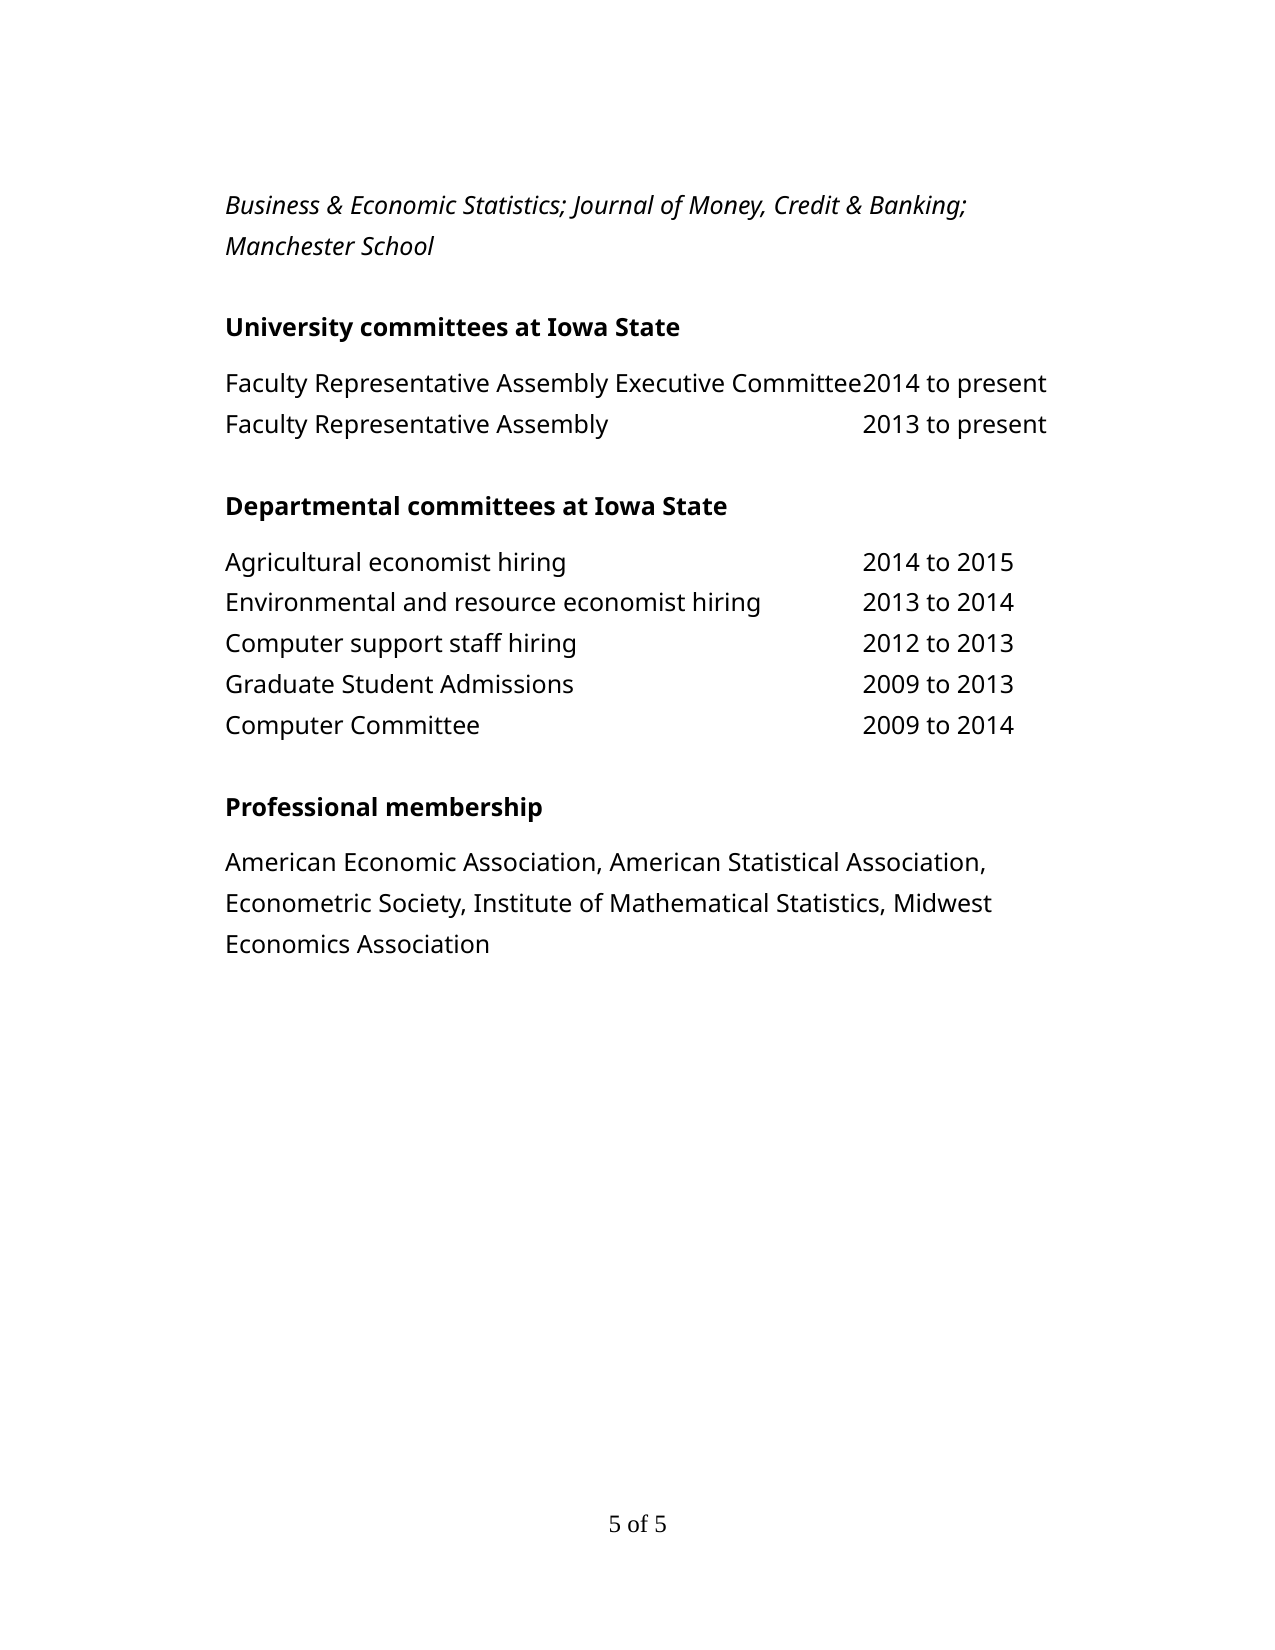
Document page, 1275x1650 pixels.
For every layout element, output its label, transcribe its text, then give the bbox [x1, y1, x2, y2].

text University committees at Iowa State [206, 310, 1050, 344]
text Agricultural economist hiring 2014 to 2015 [225, 544, 1050, 578]
text Environmental and resource economist hiring 2013 to 2014 [225, 585, 1050, 619]
text Faculty Representative Assembly Executive Committee 2014 to present [225, 366, 1050, 400]
text Business & Economic Statistics; Journal of Money, Credit & Banking; Manchester School [187, 187, 1050, 262]
text Faculty Representative Assembly 2013 to present [225, 407, 1050, 441]
text Professional membership [206, 789, 1050, 823]
text American Economic Association, American Statistical Association, Econometric Society, Institute of Mathematical Statistics, Midwest Economics Association [206, 845, 1050, 961]
text Departmental committees at Iowa State [206, 488, 1050, 522]
text Graduate Student Admissions 2009 to 2013 [225, 667, 1050, 701]
text Computer support staff hiring 2012 to 2013 [225, 626, 1050, 660]
text Computer Committee 2009 to 2014 [225, 707, 1050, 742]
